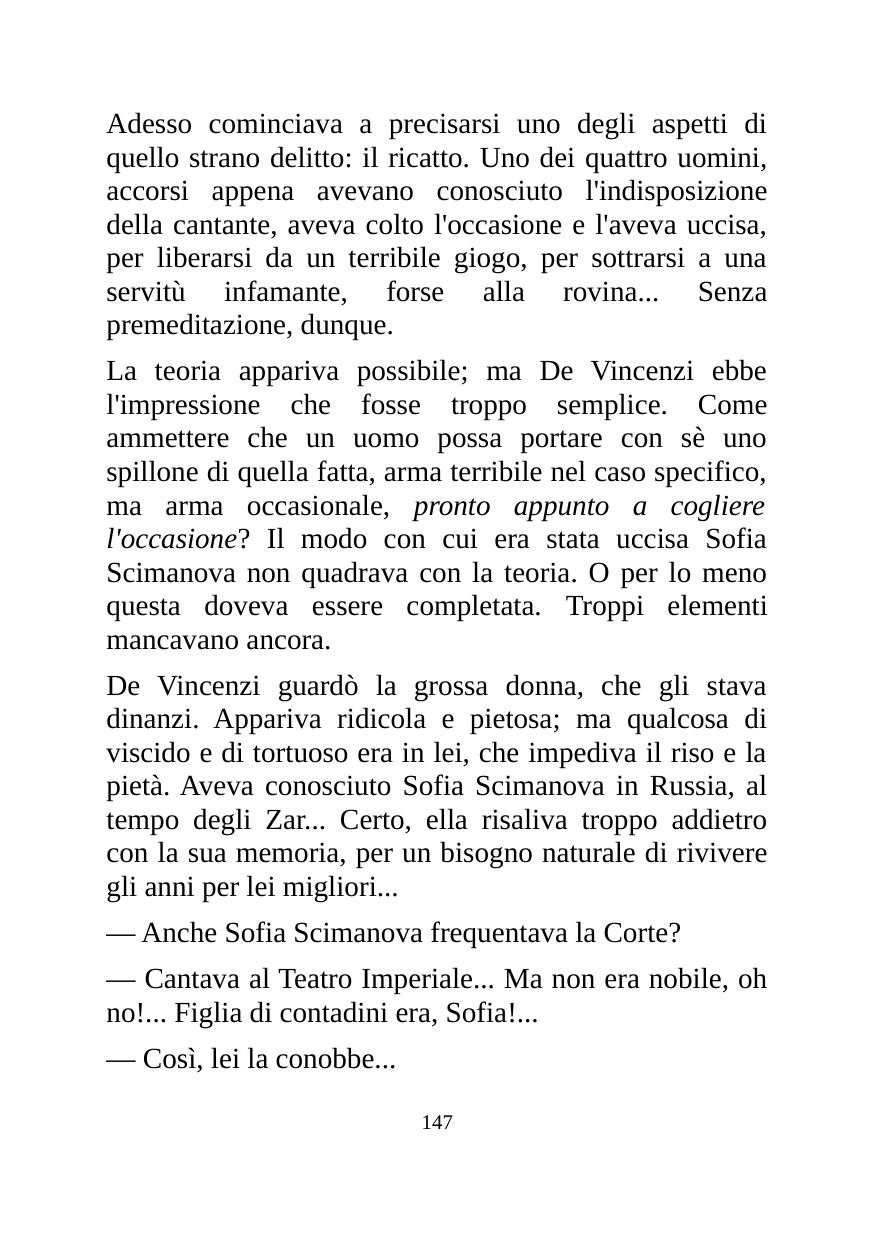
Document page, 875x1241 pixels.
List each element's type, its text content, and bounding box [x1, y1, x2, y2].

text La teoria appariva possibile; ma De Vincenzi ebbe l'impressione che fosse troppo semplice. Come ammettere che un uomo possa portare con sè uno spillone di quella fatta, arma terribile nel caso specifico, ma arma occasionale, pronto appunto a cogliere l'occasione? Il modo con cui era stata uccisa Sofia Scimanova non quadrava con la teoria. O per lo meno questa doveva essere completata. Troppi elementi mancavano ancora. [106, 353, 768, 655]
text Adesso cominciava a precisarsi uno degli aspetti di quello strano delitto: il ricatto. Uno dei quattro uomini, accorsi appena avevano conosciuto l'indisposizione della cantante, aveva colto l'occasione e l'aveva uccisa, per liberarsi da un terribile giogo, per sottrarsi a una servitù infamante, forse alla rovina... Senza premeditazione, dunque. [106, 106, 768, 341]
text — Cantava al Teatro Imperiale... Ma non era nobile, oh no!... Figlia di contadini era, Sofia!... [106, 961, 768, 1028]
text De Vincenzi guardò la grossa donna, che gli stava dinanzi. Appariva ridicola e pietosa; ma qualcosa di viscido e di tortuoso era in lei, che impediva il riso e la pietà. Aveva conosciuto Sofia Scimanova in Russia, al tempo degli Zar... Certo, ella risaliva troppo addietro con la sua memoria, per un bisogno naturale di rivivere gli anni per lei migliori... [106, 668, 768, 903]
text — Anche Sofia Scimanova frequentava la Corte? [106, 915, 768, 949]
text — Così, lei la conobbe... [106, 1041, 768, 1074]
